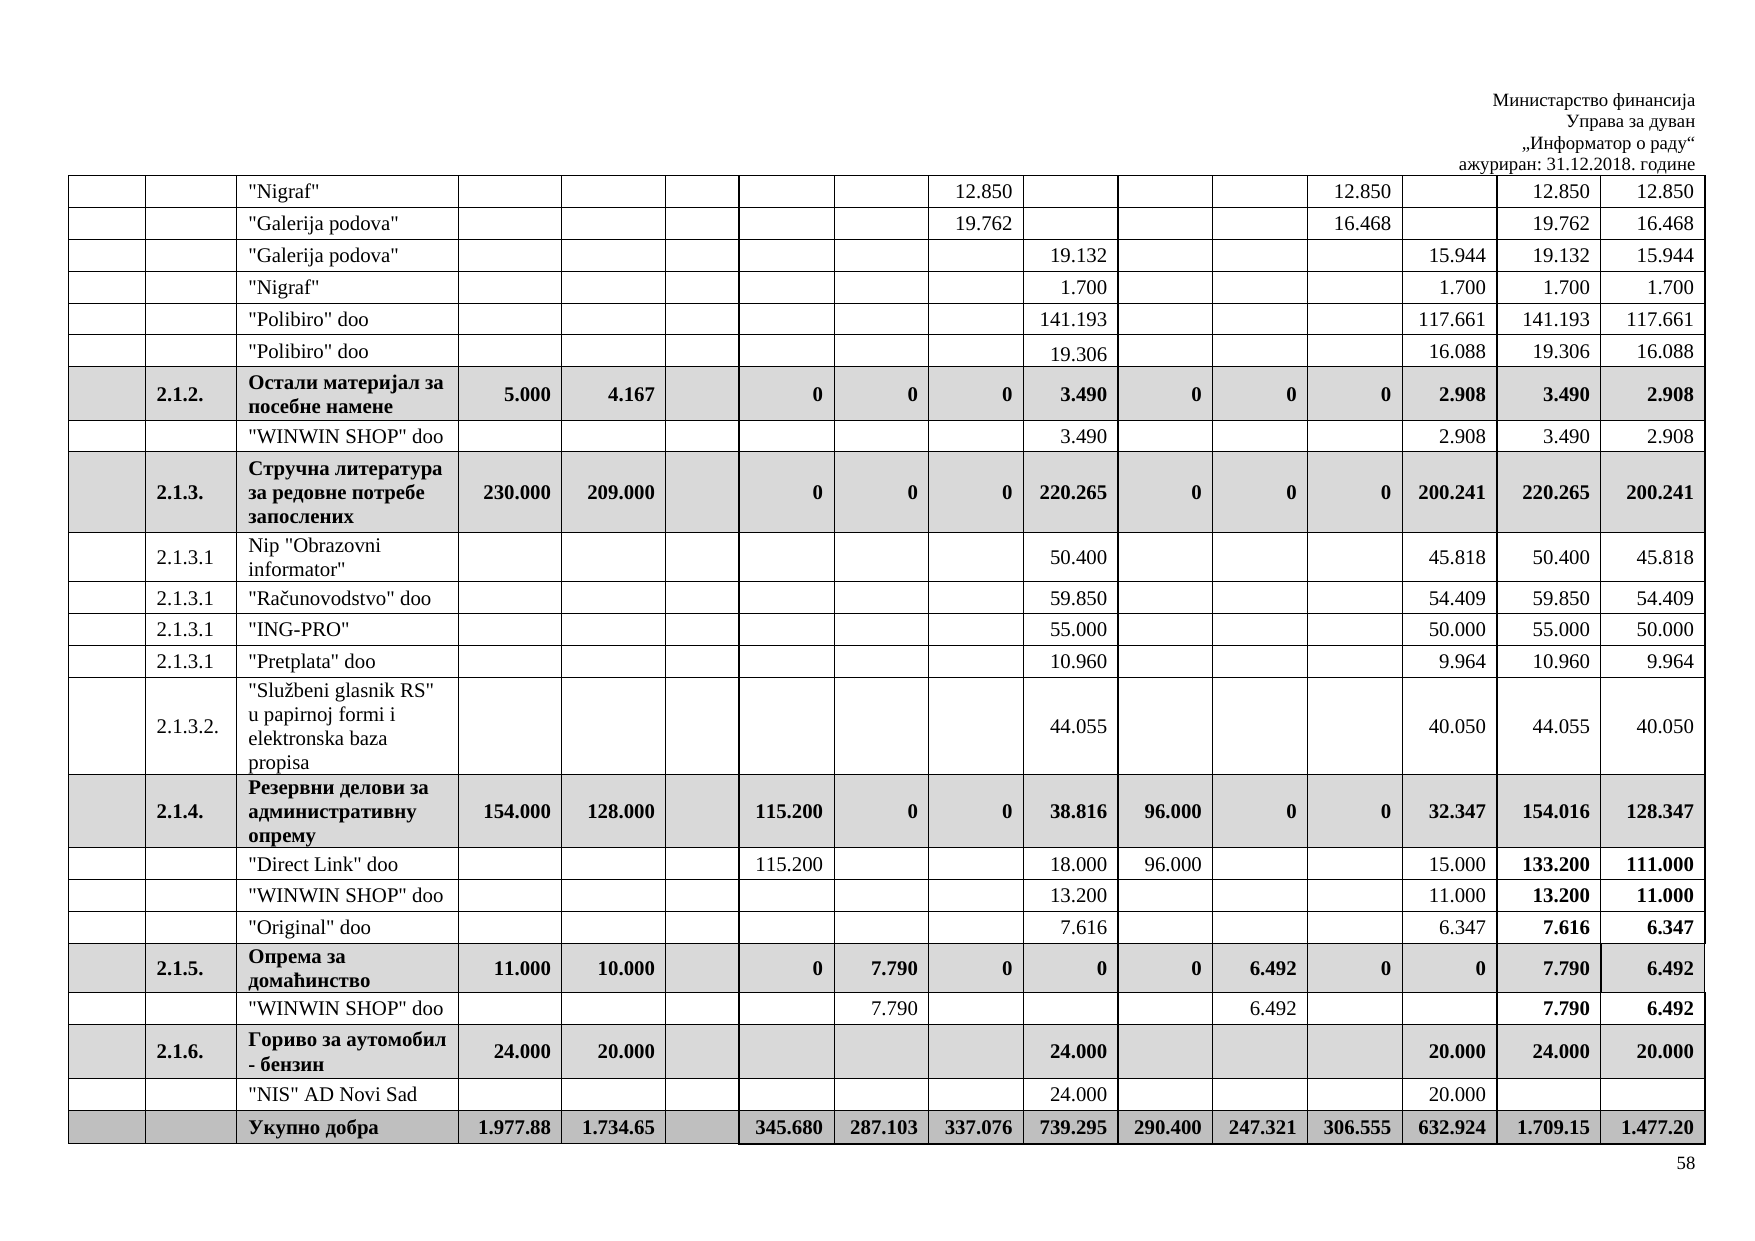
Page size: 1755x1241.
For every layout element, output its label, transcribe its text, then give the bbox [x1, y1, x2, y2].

table_cell 0 [1308, 452, 1402, 532]
table_cell 0 [835, 775, 928, 847]
table_cell [146, 880, 236, 911]
table_cell 1.734.65 [562, 1111, 665, 1143]
table_cell [69, 452, 145, 532]
table_cell [69, 912, 145, 943]
table_cell [69, 421, 145, 451]
table_cell [929, 1079, 1023, 1110]
table_cell [929, 421, 1023, 451]
table_cell [1119, 176, 1212, 207]
table_cell [562, 848, 665, 879]
table_cell [1308, 272, 1402, 302]
table_cell 2.1.3. [146, 452, 236, 532]
table_cell [459, 533, 561, 581]
table_cell 128.000 [562, 775, 665, 847]
table_cell [666, 240, 738, 271]
table_cell [1119, 335, 1212, 366]
table_cell [1308, 993, 1402, 1024]
table_cell 3.490 [1498, 421, 1600, 451]
table_cell 128.347 [1601, 775, 1704, 847]
table_cell [835, 335, 928, 366]
table_cell "NIS" AD Novi Sad [237, 1079, 458, 1110]
table_cell [1308, 240, 1402, 271]
table_cell 2.908 [1403, 421, 1496, 451]
table_cell [146, 335, 236, 366]
table_cell "Nigraf" [237, 272, 458, 302]
table_cell 0 [740, 367, 834, 420]
table_cell 1.709.15 [1498, 1111, 1600, 1143]
table_cell [1308, 614, 1402, 645]
table_cell [740, 993, 834, 1024]
table_cell 59.850 [1024, 582, 1117, 613]
table_cell [459, 614, 561, 645]
table_cell [835, 240, 928, 271]
table_cell [1119, 208, 1212, 239]
table_cell [740, 304, 834, 334]
table_cell 7.616 [1024, 912, 1117, 943]
table_cell 220.265 [1024, 452, 1117, 532]
table_cell [666, 678, 738, 774]
table_cell [666, 646, 738, 677]
table_cell [69, 614, 145, 645]
table_cell 6.492 [1213, 944, 1307, 992]
table_cell 2.1.4. [146, 775, 236, 847]
table_cell 19.132 [1024, 240, 1117, 271]
table_cell [459, 208, 561, 239]
table_cell [459, 421, 561, 451]
table_cell 20.000 [1403, 1079, 1496, 1110]
table_cell 32.347 [1403, 775, 1496, 847]
table_cell [740, 646, 834, 677]
table_cell 38.816 [1024, 775, 1117, 847]
table_cell [1024, 993, 1117, 1024]
table_cell [1119, 678, 1212, 774]
table_cell "Original" doo [237, 912, 458, 943]
table_cell [1308, 421, 1402, 451]
table_cell 230.000 [459, 452, 561, 532]
table_cell [1213, 208, 1307, 239]
table_cell 1.700 [1601, 272, 1704, 302]
table_cell 96.000 [1119, 775, 1212, 847]
table_cell 154.016 [1498, 775, 1600, 847]
table_cell [69, 1025, 145, 1078]
table_cell [562, 1079, 665, 1110]
table_cell [1308, 335, 1402, 366]
table_cell [666, 533, 738, 581]
table_cell [1213, 614, 1307, 645]
table_cell [1024, 208, 1117, 239]
table_cell 4.167 [562, 367, 665, 420]
table_cell [666, 421, 738, 451]
table_cell 50.400 [1024, 533, 1117, 581]
table_cell 345.680 [740, 1111, 834, 1143]
table_cell 19.762 [929, 208, 1023, 239]
table_cell [740, 1079, 834, 1110]
table_cell 10.000 [562, 944, 665, 992]
table_cell [562, 272, 665, 302]
table_cell 2.1.6. [146, 1025, 236, 1078]
table_cell "Pretplata" doo [237, 646, 458, 677]
table_cell [146, 993, 236, 1024]
table_cell 12.850 [1498, 176, 1600, 207]
table_cell [1308, 582, 1402, 613]
table_cell [1308, 880, 1402, 911]
table_cell 11.000 [1601, 880, 1704, 911]
table_cell [740, 678, 834, 774]
table_cell [1213, 421, 1307, 451]
table_cell [740, 176, 834, 207]
table_cell [835, 272, 928, 302]
table_cell 209.000 [562, 452, 665, 532]
table_cell 1.700 [1403, 272, 1496, 302]
table_cell [929, 272, 1023, 302]
table_cell [1119, 1079, 1212, 1110]
table_cell [69, 775, 145, 847]
table_cell 19.762 [1498, 208, 1600, 239]
table_cell 1.700 [1024, 272, 1117, 302]
table_cell "Galerija podova" [237, 208, 458, 239]
table_cell 2.908 [1601, 421, 1704, 451]
table_cell 3.490 [1024, 367, 1117, 420]
table_cell [1213, 335, 1307, 366]
table_cell [69, 880, 145, 911]
table_cell 24.000 [459, 1025, 561, 1078]
table_cell [1308, 533, 1402, 581]
table_cell 40.050 [1601, 678, 1704, 774]
table_cell [1119, 880, 1212, 911]
table_cell 6.347 [1403, 912, 1496, 943]
table_cell [835, 533, 928, 581]
table_cell [929, 848, 1023, 879]
table_cell [69, 582, 145, 613]
table_cell [562, 176, 665, 207]
table_cell [459, 335, 561, 366]
table_cell [562, 646, 665, 677]
table_cell [1308, 1025, 1402, 1078]
table_cell [666, 304, 738, 334]
table_cell 15.944 [1403, 240, 1496, 271]
table_cell 0 [835, 452, 928, 532]
table_cell [1024, 176, 1117, 207]
table_cell "Direct Link" doo [237, 848, 458, 879]
table_cell [740, 880, 834, 911]
table_cell [666, 1079, 738, 1110]
table_cell 0 [835, 367, 928, 420]
table_cell 133.200 [1498, 848, 1600, 879]
table_cell 7.790 [1498, 993, 1600, 1024]
table_cell [835, 421, 928, 451]
table_cell [69, 944, 145, 992]
table_cell 0 [1119, 367, 1212, 420]
table_cell [666, 208, 738, 239]
table_cell 59.850 [1498, 582, 1600, 613]
table_cell 154.000 [459, 775, 561, 847]
table_cell 54.409 [1601, 582, 1704, 613]
table_cell 0 [1024, 944, 1117, 992]
table_cell [146, 848, 236, 879]
table_cell Стручна литература за редовне потребе запослених [237, 452, 458, 532]
table_cell Укупно добра [237, 1111, 458, 1143]
table_cell [146, 272, 236, 302]
table_cell [1308, 304, 1402, 334]
table_cell 200.241 [1601, 452, 1704, 532]
table_cell 44.055 [1024, 678, 1117, 774]
table_cell 141.193 [1498, 304, 1600, 334]
table_cell [562, 533, 665, 581]
table_cell [1213, 848, 1307, 879]
table_cell [666, 272, 738, 302]
table_cell [1213, 533, 1307, 581]
table_cell 12.850 [1308, 176, 1402, 207]
table_cell [740, 421, 834, 451]
table_cell 0 [1213, 452, 1307, 532]
table_cell [1308, 1079, 1402, 1110]
table_cell [1213, 1079, 1307, 1110]
table_cell 0 [740, 452, 834, 532]
table_cell [666, 944, 738, 992]
table_cell [1403, 176, 1496, 207]
table_cell 16.468 [1601, 208, 1704, 239]
table_cell [666, 452, 738, 532]
table_cell 0 [1119, 452, 1212, 532]
table_cell [1213, 582, 1307, 613]
table_cell 0 [1308, 944, 1402, 992]
table_cell [459, 880, 561, 911]
table_cell 10.960 [1024, 646, 1117, 677]
table_cell [1403, 993, 1496, 1024]
table_cell [562, 678, 665, 774]
table_cell [562, 614, 665, 645]
table_cell [1213, 240, 1307, 271]
table_cell [1498, 1079, 1600, 1110]
table_cell [740, 614, 834, 645]
table_cell Гориво за аутомобил - бензин [237, 1025, 458, 1078]
table_cell 632.924 [1403, 1111, 1496, 1143]
table_cell 45.818 [1601, 533, 1704, 581]
table_cell [1308, 912, 1402, 943]
table_cell 7.790 [835, 993, 928, 1024]
table_cell 247.321 [1213, 1111, 1307, 1143]
table_cell [835, 848, 928, 879]
table_cell [1119, 646, 1212, 677]
table_cell [562, 880, 665, 911]
table_cell [929, 335, 1023, 366]
table_cell 0 [929, 944, 1023, 992]
table_cell [562, 912, 665, 943]
table_cell [835, 678, 928, 774]
table_cell [1308, 678, 1402, 774]
table_cell [740, 582, 834, 613]
table_cell 6.492 [1601, 993, 1704, 1024]
table_cell "Galerija podova" [237, 240, 458, 271]
table_cell 50.000 [1601, 614, 1704, 645]
table_cell 24.000 [1024, 1025, 1117, 1078]
table_cell [146, 304, 236, 334]
table_cell 0 [929, 452, 1023, 532]
table_cell [740, 272, 834, 302]
table_cell Остали материјал за посебне намене [237, 367, 458, 420]
table_cell [929, 582, 1023, 613]
table_cell [459, 176, 561, 207]
table_cell 2.1.5. [146, 944, 236, 992]
table_cell 0 [929, 775, 1023, 847]
table_cell 7.790 [835, 944, 928, 992]
table_cell 55.000 [1024, 614, 1117, 645]
table_cell 0 [1119, 944, 1212, 992]
table_cell 40.050 [1403, 678, 1496, 774]
table_cell 20.000 [1403, 1025, 1496, 1078]
table_cell [835, 208, 928, 239]
table_cell [666, 993, 738, 1024]
table_cell [1601, 1079, 1704, 1110]
table_cell 2.1.3.1 [146, 646, 236, 677]
table_cell 111.000 [1601, 848, 1704, 879]
table_cell [69, 646, 145, 677]
table_cell [69, 208, 145, 239]
table_cell [1119, 533, 1212, 581]
table_cell 15.000 [1403, 848, 1496, 879]
table_cell 13.200 [1498, 880, 1600, 911]
table_cell [69, 1111, 145, 1143]
table_cell 2.908 [1403, 367, 1496, 420]
table_cell [1213, 646, 1307, 677]
table_cell 6.492 [1602, 944, 1704, 992]
table_cell [69, 678, 145, 774]
table_cell [740, 208, 834, 239]
table_cell [1213, 272, 1307, 302]
table_cell [929, 533, 1023, 581]
table_cell [69, 304, 145, 334]
table_cell 0 [1308, 775, 1402, 847]
table_cell 0 [1403, 944, 1496, 992]
table_cell [929, 304, 1023, 334]
table_cell 2.1.3.2. [146, 678, 236, 774]
table_cell "Polibiro" doo [237, 335, 458, 366]
table_cell "Nigraf" [237, 176, 458, 207]
table_cell [929, 912, 1023, 943]
table_cell "Službeni glasnik RS" u papirnoj formi i elektronska baza propisa [237, 678, 458, 774]
table_cell [666, 1111, 738, 1143]
table_cell [666, 614, 738, 645]
table_cell [69, 240, 145, 271]
table_cell 20.000 [562, 1025, 665, 1078]
table_cell [1403, 208, 1496, 239]
table_cell [459, 272, 561, 302]
table_cell 3.490 [1024, 421, 1117, 451]
table_cell 55.000 [1498, 614, 1600, 645]
table_cell [1119, 912, 1212, 943]
table_cell 337.076 [929, 1111, 1023, 1143]
table_cell 9.964 [1601, 646, 1704, 677]
table_cell [1119, 993, 1212, 1024]
table_cell 2.1.3.1 [146, 614, 236, 645]
table_cell "Polibiro" doo [237, 304, 458, 334]
table_cell [835, 304, 928, 334]
table_cell [146, 1079, 236, 1110]
table_cell [835, 176, 928, 207]
table_cell [69, 272, 145, 302]
table_cell 16.468 [1308, 208, 1402, 239]
table_cell [666, 176, 738, 207]
table_cell 1.700 [1498, 272, 1600, 302]
table_cell 117.661 [1601, 304, 1704, 334]
table_cell [1213, 304, 1307, 334]
table_cell 7.616 [1498, 912, 1600, 943]
table_cell Резервни делови за административну опрему [237, 775, 458, 847]
table_cell [740, 335, 834, 366]
table_cell [929, 1025, 1023, 1078]
table_cell 115.200 [740, 848, 834, 879]
table_cell 2.1.2. [146, 367, 236, 420]
table_cell [1308, 646, 1402, 677]
table_cell [1119, 240, 1212, 271]
table_cell [929, 678, 1023, 774]
table_cell [835, 880, 928, 911]
table_cell [146, 421, 236, 451]
table_cell [929, 646, 1023, 677]
table_cell 2.908 [1601, 367, 1704, 420]
table_cell [459, 848, 561, 879]
table_cell 44.055 [1498, 678, 1600, 774]
table_cell 12.850 [1601, 176, 1704, 207]
table_cell 16.088 [1403, 335, 1496, 366]
table_cell [69, 848, 145, 879]
table_cell [562, 421, 665, 451]
table_cell Опрема за домаћинство [237, 944, 458, 992]
table_cell "WINWIN SHOP" doo [237, 421, 458, 451]
table_cell [666, 880, 738, 911]
table_cell 9.964 [1403, 646, 1496, 677]
table_cell 287.103 [835, 1111, 928, 1143]
table_cell [459, 993, 561, 1024]
table_cell [1119, 304, 1212, 334]
table_cell [835, 646, 928, 677]
table_cell [835, 614, 928, 645]
table_cell [459, 240, 561, 271]
table_cell [562, 240, 665, 271]
table_cell 19.306 [1024, 335, 1117, 366]
table_cell [459, 912, 561, 943]
table_cell 50.000 [1403, 614, 1496, 645]
table_cell 0 [1308, 367, 1402, 420]
table_cell [459, 1079, 561, 1110]
table_cell 13.200 [1024, 880, 1117, 911]
table_cell "WINWIN SHOP" doo [237, 880, 458, 911]
table_cell 5.000 [459, 367, 561, 420]
table_cell 50.400 [1498, 533, 1600, 581]
table_cell 220.265 [1498, 452, 1600, 532]
table_cell [562, 582, 665, 613]
table_cell [740, 240, 834, 271]
table_cell [1213, 176, 1307, 207]
table_cell [740, 912, 834, 943]
table_cell [69, 367, 145, 420]
table_cell 1.477.20 [1601, 1111, 1704, 1143]
table_cell 45.818 [1403, 533, 1496, 581]
table_cell 141.193 [1024, 304, 1117, 334]
table_cell [146, 176, 236, 207]
table_cell [666, 775, 738, 847]
table_cell 24.000 [1024, 1079, 1117, 1110]
table_cell 115.200 [740, 775, 834, 847]
table_cell [666, 582, 738, 613]
table_cell 0 [740, 944, 834, 992]
table_cell 1.977.88 [459, 1111, 561, 1143]
table_cell 24.000 [1498, 1025, 1600, 1078]
table_cell [1119, 421, 1212, 451]
table_cell [459, 304, 561, 334]
table_cell 11.000 [1403, 880, 1496, 911]
table_cell [740, 533, 834, 581]
table_cell [69, 1079, 145, 1110]
table_cell 11.000 [459, 944, 561, 992]
table_cell [835, 582, 928, 613]
table_cell [562, 304, 665, 334]
table_cell [929, 614, 1023, 645]
table_cell [1119, 614, 1212, 645]
table_cell [1119, 582, 1212, 613]
table_cell 54.409 [1403, 582, 1496, 613]
table_cell [835, 1025, 928, 1078]
table_cell [1119, 1025, 1212, 1078]
table_cell 306.555 [1308, 1111, 1402, 1143]
table_cell [562, 335, 665, 366]
table_cell "ING-PRO" [237, 614, 458, 645]
table_cell [740, 1025, 834, 1078]
table_cell 96.000 [1119, 848, 1212, 879]
table_cell [69, 993, 145, 1024]
table_cell 3.490 [1498, 367, 1600, 420]
table_cell [666, 848, 738, 879]
table_cell "Računovodstvo" doo [237, 582, 458, 613]
table_cell 2.1.3.1 [146, 533, 236, 581]
table_cell 0 [1213, 367, 1307, 420]
table_cell 200.241 [1403, 452, 1496, 532]
table_cell [459, 646, 561, 677]
table_cell 19.132 [1498, 240, 1600, 271]
table_cell [1213, 912, 1307, 943]
table_cell [929, 240, 1023, 271]
table_cell 10.960 [1498, 646, 1600, 677]
table_cell [69, 176, 145, 207]
table_cell [929, 993, 1023, 1024]
table_cell 290.400 [1119, 1111, 1212, 1143]
table_cell 12.850 [929, 176, 1023, 207]
table_cell "WINWIN SHOP" doo [237, 993, 458, 1024]
table_cell 16.088 [1601, 335, 1704, 366]
table_cell [146, 1111, 236, 1143]
table_cell 20.000 [1601, 1025, 1704, 1078]
table_cell [69, 533, 145, 581]
table_cell 19.306 [1498, 335, 1600, 366]
table_cell [1213, 678, 1307, 774]
table_cell 739.295 [1024, 1111, 1117, 1143]
table_cell 0 [929, 367, 1023, 420]
table_cell 6.347 [1601, 912, 1704, 943]
table_cell [1213, 1025, 1307, 1078]
table_cell 18.000 [1024, 848, 1117, 879]
table_cell [459, 678, 561, 774]
table_cell [835, 1079, 928, 1110]
table_cell [666, 367, 738, 420]
table_cell [562, 993, 665, 1024]
table_cell [835, 912, 928, 943]
table_cell [69, 335, 145, 366]
table_cell 15.944 [1601, 240, 1704, 271]
table_cell [666, 1025, 738, 1078]
table_cell [666, 912, 738, 943]
table_cell [1308, 848, 1402, 879]
table_cell Nip "Obrazovni informator" [237, 533, 458, 581]
table_cell [1213, 880, 1307, 911]
table_cell [666, 335, 738, 366]
table_cell [929, 880, 1023, 911]
table_cell [459, 582, 561, 613]
table_cell [562, 208, 665, 239]
table_cell 0 [1213, 775, 1307, 847]
table_cell [146, 208, 236, 239]
table_cell 6.492 [1213, 993, 1307, 1024]
table_cell 117.661 [1403, 304, 1496, 334]
table_cell 2.1.3.1 [146, 582, 236, 613]
table_cell [146, 912, 236, 943]
table_cell [1119, 272, 1212, 302]
table_cell 7.790 [1498, 944, 1600, 992]
table_cell [146, 240, 236, 271]
